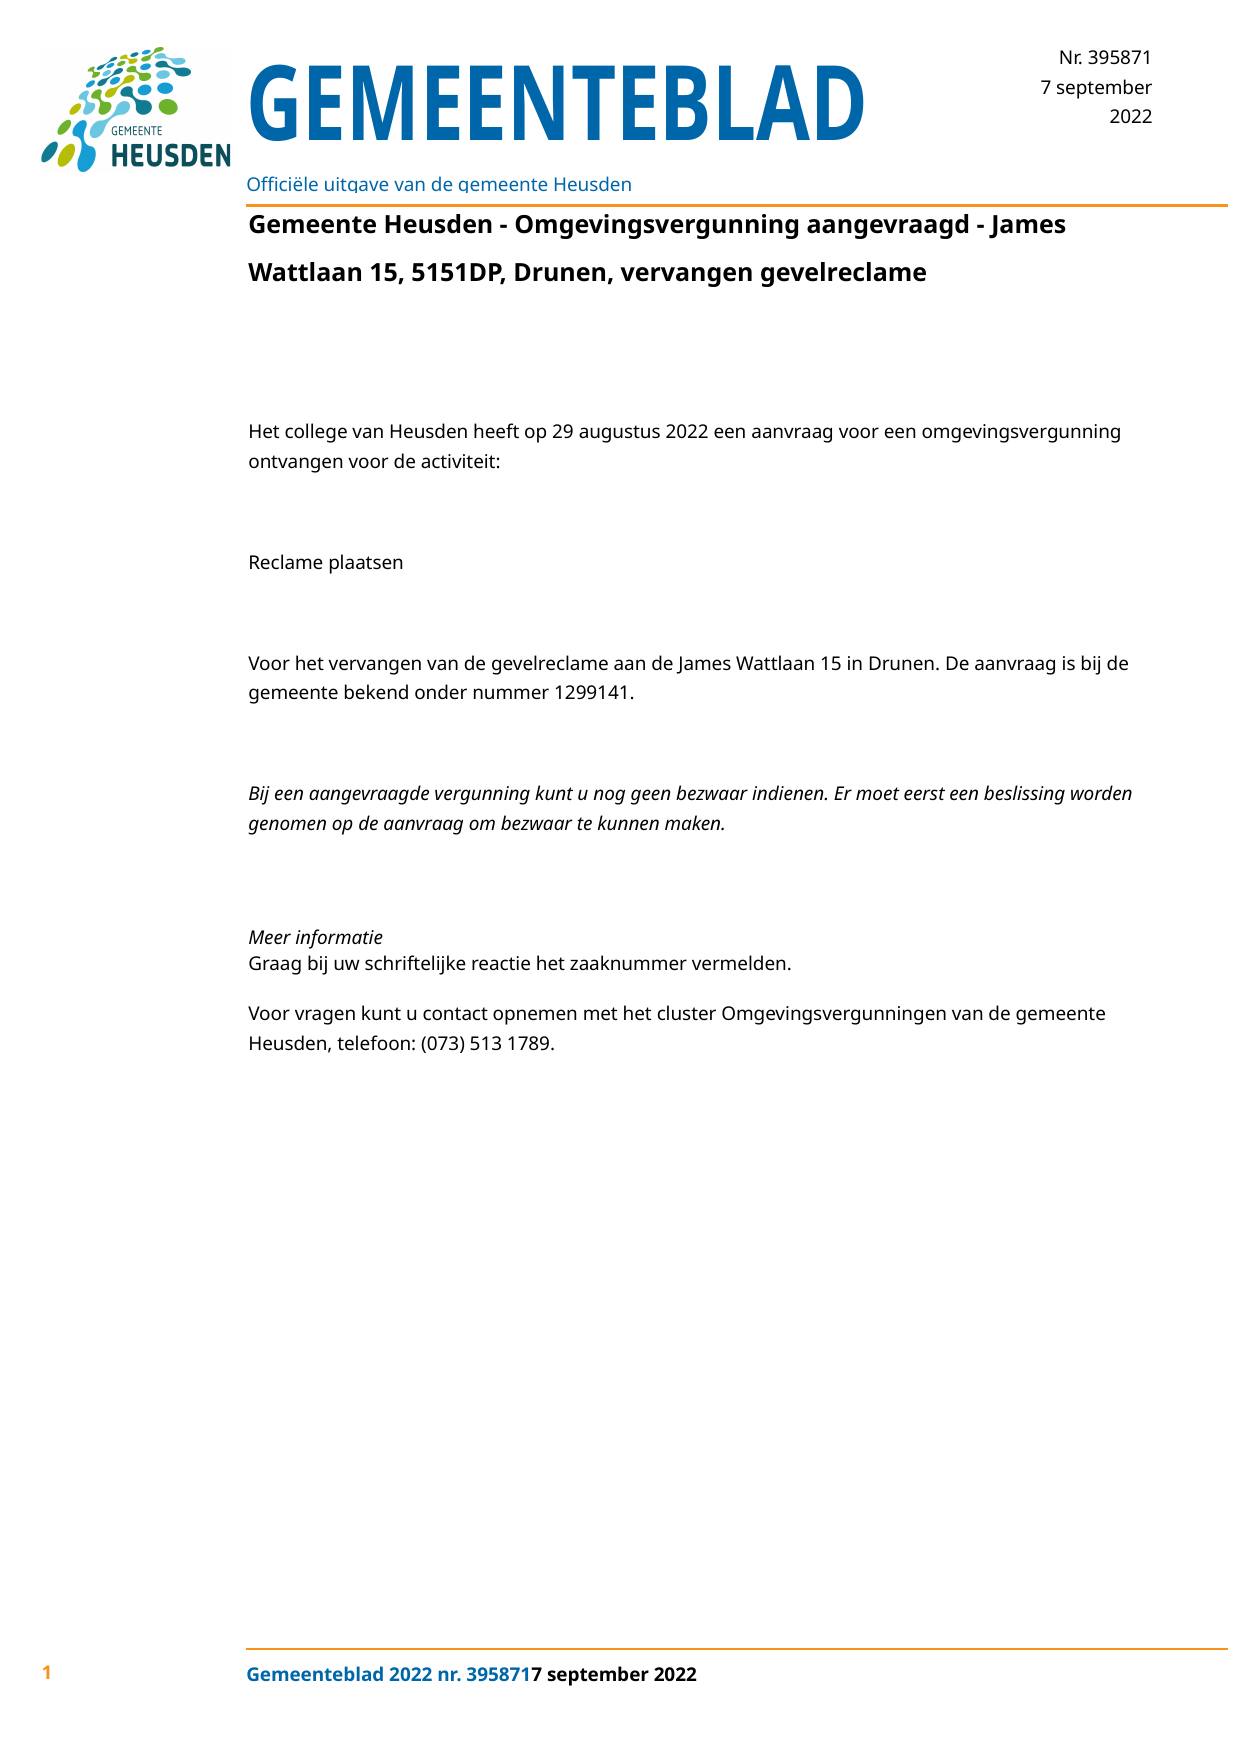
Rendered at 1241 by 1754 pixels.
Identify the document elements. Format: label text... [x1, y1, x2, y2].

text Meer informatie [248, 924, 1152, 950]
text Bij een aangevraagde vergunning kunt u nog geen bezwaar indienen. Er moet eerst een beslissing worden genomen op de aanvraag om bezwaar te kunnen maken. [248, 780, 1152, 836]
text Voor het vervangen van de gevelreclame aan de James Wattlaan 15 in Drunen. De aanvraag is bij de gemeente bekend onder nummer 1299141. [248, 650, 1152, 705]
text Voor vragen kunt u contact opnemen met het cluster Omgevingsvergunningen van de gemeente Heusden, telefoon: (073) 513 1789. [248, 1001, 1152, 1056]
text Graag bij uw schriftelijke reactie het zaaknummer vermelden. [248, 950, 1152, 976]
text Reclame plaatsen [248, 549, 1152, 575]
text Gemeente Heusden - Omgevingsvergunning aangevraagd - James Wattlaan 15, 5151DP, Drunen, vervangen gevelreclame [248, 207, 1152, 288]
picture [41, 47, 231, 172]
text Het college van Heusden heeft op 29 augustus 2022 een aanvraag voor een omgevingsvergunning ontvangen voor de activiteit: [248, 419, 1152, 474]
